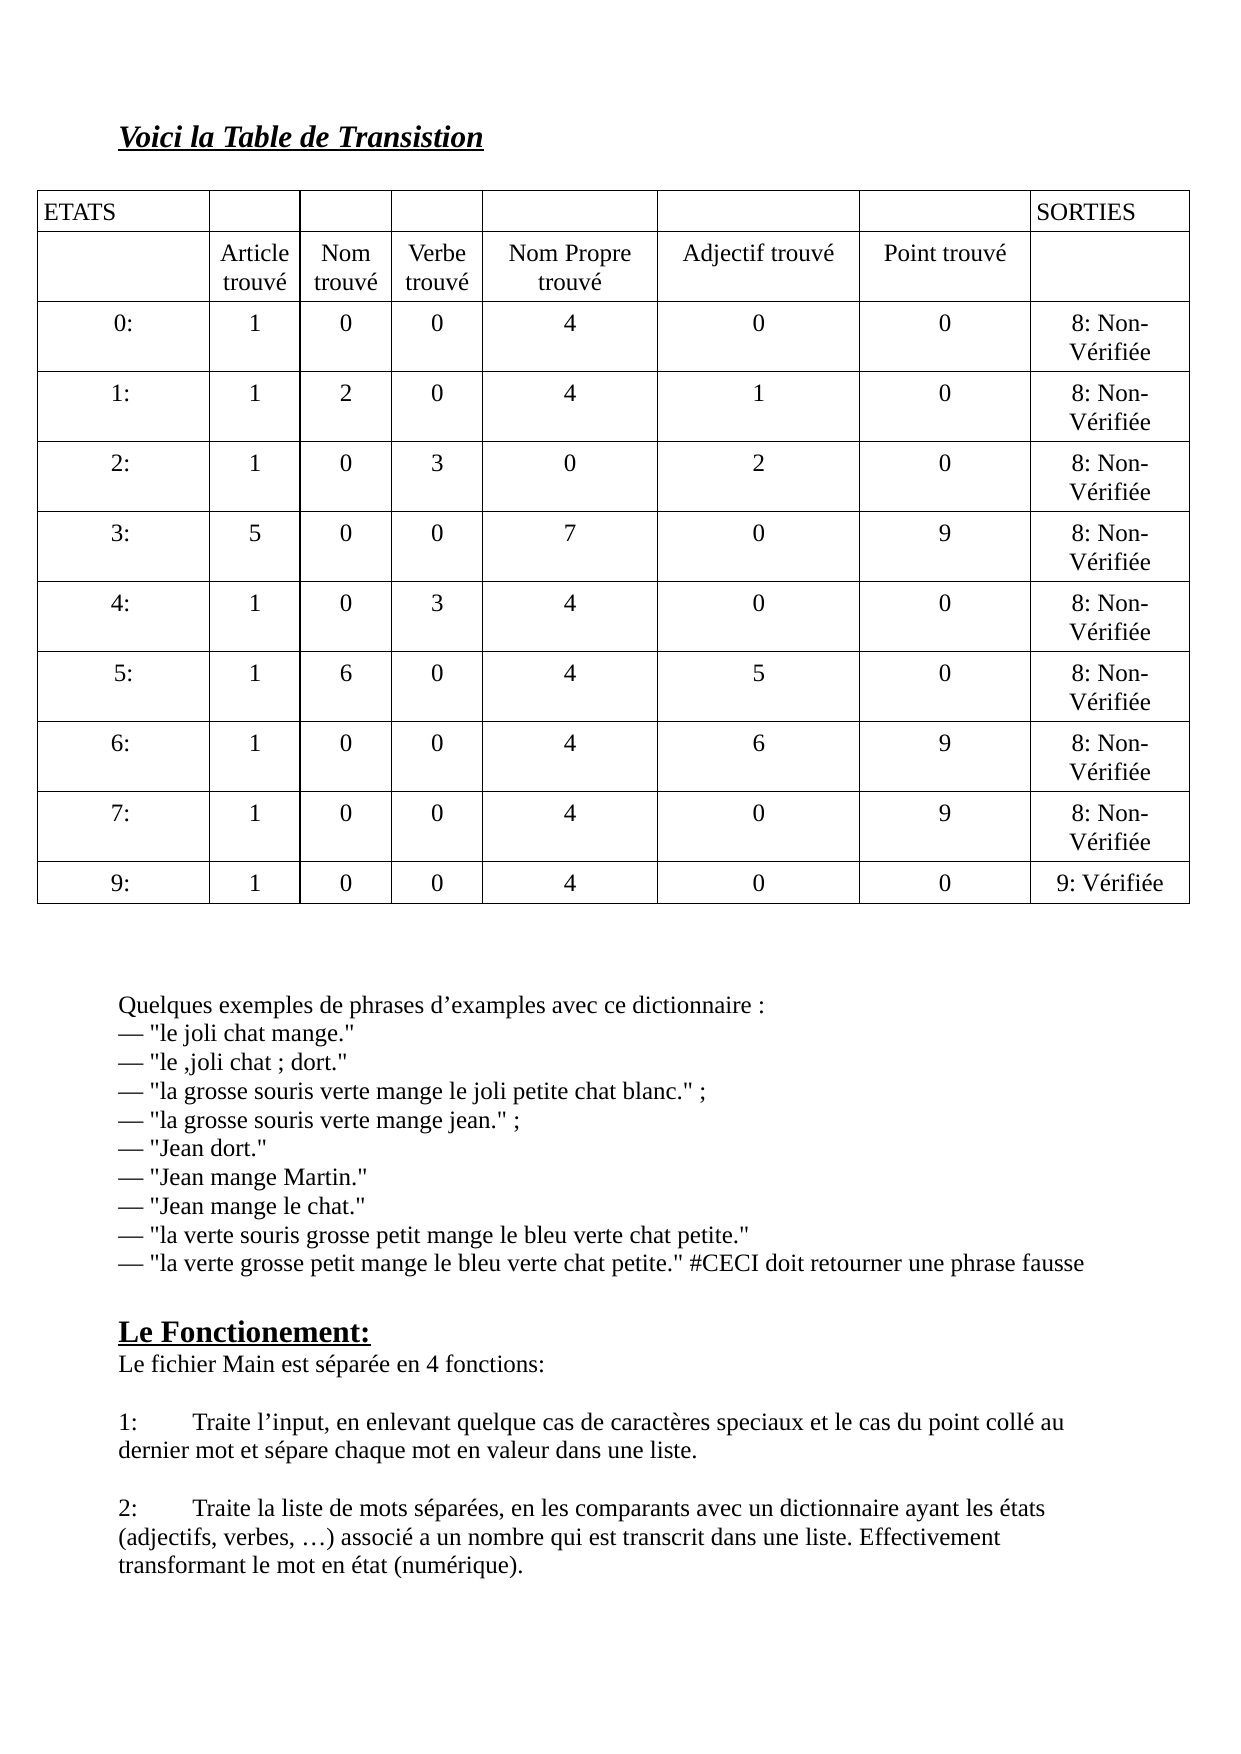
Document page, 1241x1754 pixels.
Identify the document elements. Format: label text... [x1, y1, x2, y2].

table_cell 8: Non-Vérifiée [1031, 512, 1189, 581]
text — "la verte grosse petit mange le bleu verte chat petite." #CECI doit retourner une phrase fausse [118, 1248, 1122, 1277]
table_cell 0 [860, 582, 1030, 651]
table_cell 1 [210, 862, 299, 902]
table_header [658, 191, 859, 231]
table_cell 0 [658, 512, 859, 581]
table_cell 0 [392, 512, 482, 581]
table_cell 0 [860, 652, 1030, 721]
table_header ETATS [38, 191, 209, 231]
table_cell 4 [483, 652, 657, 721]
table_cell 4 [483, 372, 657, 441]
table_cell 0 [658, 302, 859, 371]
table_cell [1031, 232, 1189, 301]
text Voici la Table de Transistion [118, 118, 1122, 154]
table_cell 0 [392, 792, 482, 861]
table_cell 8: Non-Vérifiée [1031, 372, 1189, 441]
table_cell 6 [658, 722, 859, 791]
table_cell Article trouvé [210, 232, 299, 301]
text 1: Traite l’input, en enlevant quelque cas de caractères speciaux et le cas du point collé au dernier mot et sépare chaque mot en valeur dans une liste. [118, 1407, 1122, 1464]
table_cell 0 [392, 722, 482, 791]
table_header [301, 191, 391, 231]
table_cell 0 [392, 862, 482, 902]
table_cell 6 [301, 652, 391, 721]
text — "la grosse souris verte mange jean." ; [118, 1105, 1122, 1133]
table_cell 1 [210, 722, 299, 791]
table_cell 5: [38, 652, 209, 721]
table_cell 2 [301, 372, 391, 441]
table_cell 1 [210, 302, 299, 371]
table_cell 1 [210, 652, 299, 721]
table_cell 1: [38, 372, 209, 441]
table_cell 2: [38, 442, 209, 511]
table_cell 0 [658, 862, 859, 902]
table_cell 0 [658, 582, 859, 651]
table_cell Nom Propre trouvé [483, 232, 657, 301]
text — "le joli chat mange." [118, 1018, 1122, 1047]
table_cell Verbe trouvé [392, 232, 482, 301]
table_cell 4 [483, 792, 657, 861]
table_cell 1 [658, 372, 859, 441]
text Quelques exemples de phrases d’examples avec ce dictionnaire : [118, 990, 1122, 1018]
table_cell 0 [392, 372, 482, 441]
table_cell 3: [38, 512, 209, 581]
table_cell 0 [392, 302, 482, 371]
table_cell 7: [38, 792, 209, 861]
table_header [483, 191, 657, 231]
table_cell 4: [38, 582, 209, 651]
table_cell 8: Non-Vérifiée [1031, 582, 1189, 651]
table_cell Adjectif trouvé [658, 232, 859, 301]
table_cell 0 [301, 442, 391, 511]
table_cell 2 [658, 442, 859, 511]
table_cell 9 [860, 512, 1030, 581]
table_cell 0 [301, 302, 391, 371]
table_cell 9 [860, 792, 1030, 861]
table_cell 3 [392, 582, 482, 651]
table_cell 1 [210, 582, 299, 651]
text — "Jean mange le chat." [118, 1191, 1122, 1220]
table_cell 9: Vérifiée [1031, 862, 1189, 902]
text 2: Traite la liste de mots séparées, en les comparants avec un dictionnaire ayant les états (adjectifs, verbes, …) associé a un nombre qui est transcrit dans une liste. Effectivement transformant le mot en état (numérique). [118, 1493, 1122, 1579]
table_cell Point trouvé [860, 232, 1030, 301]
table_cell 4 [483, 582, 657, 651]
text — "Jean mange Martin." [118, 1162, 1122, 1191]
table_cell 9: [38, 862, 209, 902]
table_cell 3 [392, 442, 482, 511]
text — "la grosse souris verte mange le joli petite chat blanc." ; [118, 1076, 1122, 1105]
text Le fichier Main est séparée en 4 fonctions: [118, 1349, 1122, 1378]
table_cell 7 [483, 512, 657, 581]
table_cell 9 [860, 722, 1030, 791]
table_header SORTIES [1031, 191, 1189, 231]
table_cell 5 [210, 512, 299, 581]
table_header [860, 191, 1030, 231]
table_cell 0 [860, 302, 1030, 371]
table_cell 1 [210, 442, 299, 511]
table_header [392, 191, 482, 231]
text — "le ,joli chat ; dort." [118, 1047, 1122, 1076]
table_cell 8: Non-Vérifiée [1031, 792, 1189, 861]
table_cell 4 [483, 862, 657, 902]
table_cell 8: Non-Vérifiée [1031, 722, 1189, 791]
text — "la verte souris grosse petit mange le bleu verte chat petite." [118, 1220, 1122, 1248]
table_cell 6: [38, 722, 209, 791]
table_cell 0 [860, 372, 1030, 441]
table_cell 8: Non-Vérifiée [1031, 442, 1189, 511]
table_cell 0 [301, 862, 391, 902]
table_cell 4 [483, 722, 657, 791]
table_cell 0 [301, 792, 391, 861]
text — "Jean dort." [118, 1133, 1122, 1162]
table_cell 1 [210, 792, 299, 861]
table_cell 0 [483, 442, 657, 511]
table_cell 0 [392, 652, 482, 721]
table_cell 5 [658, 652, 859, 721]
table_cell 1 [210, 372, 299, 441]
table_cell 4 [483, 302, 657, 371]
table_cell Nom trouvé [301, 232, 391, 301]
table_cell 0 [860, 862, 1030, 902]
text Le Fonctionement: [118, 1313, 1122, 1349]
table_cell 0 [301, 582, 391, 651]
table_cell 0 [860, 442, 1030, 511]
table_cell [38, 232, 209, 301]
table_cell 8: Non-Vérifiée [1031, 302, 1189, 371]
table_cell 0 [301, 512, 391, 581]
table_header [210, 191, 299, 231]
table_cell 0 [301, 722, 391, 791]
table_cell 8: Non-Vérifiée [1031, 652, 1189, 721]
table_cell 0 [658, 792, 859, 861]
table_cell 0: [38, 302, 209, 371]
